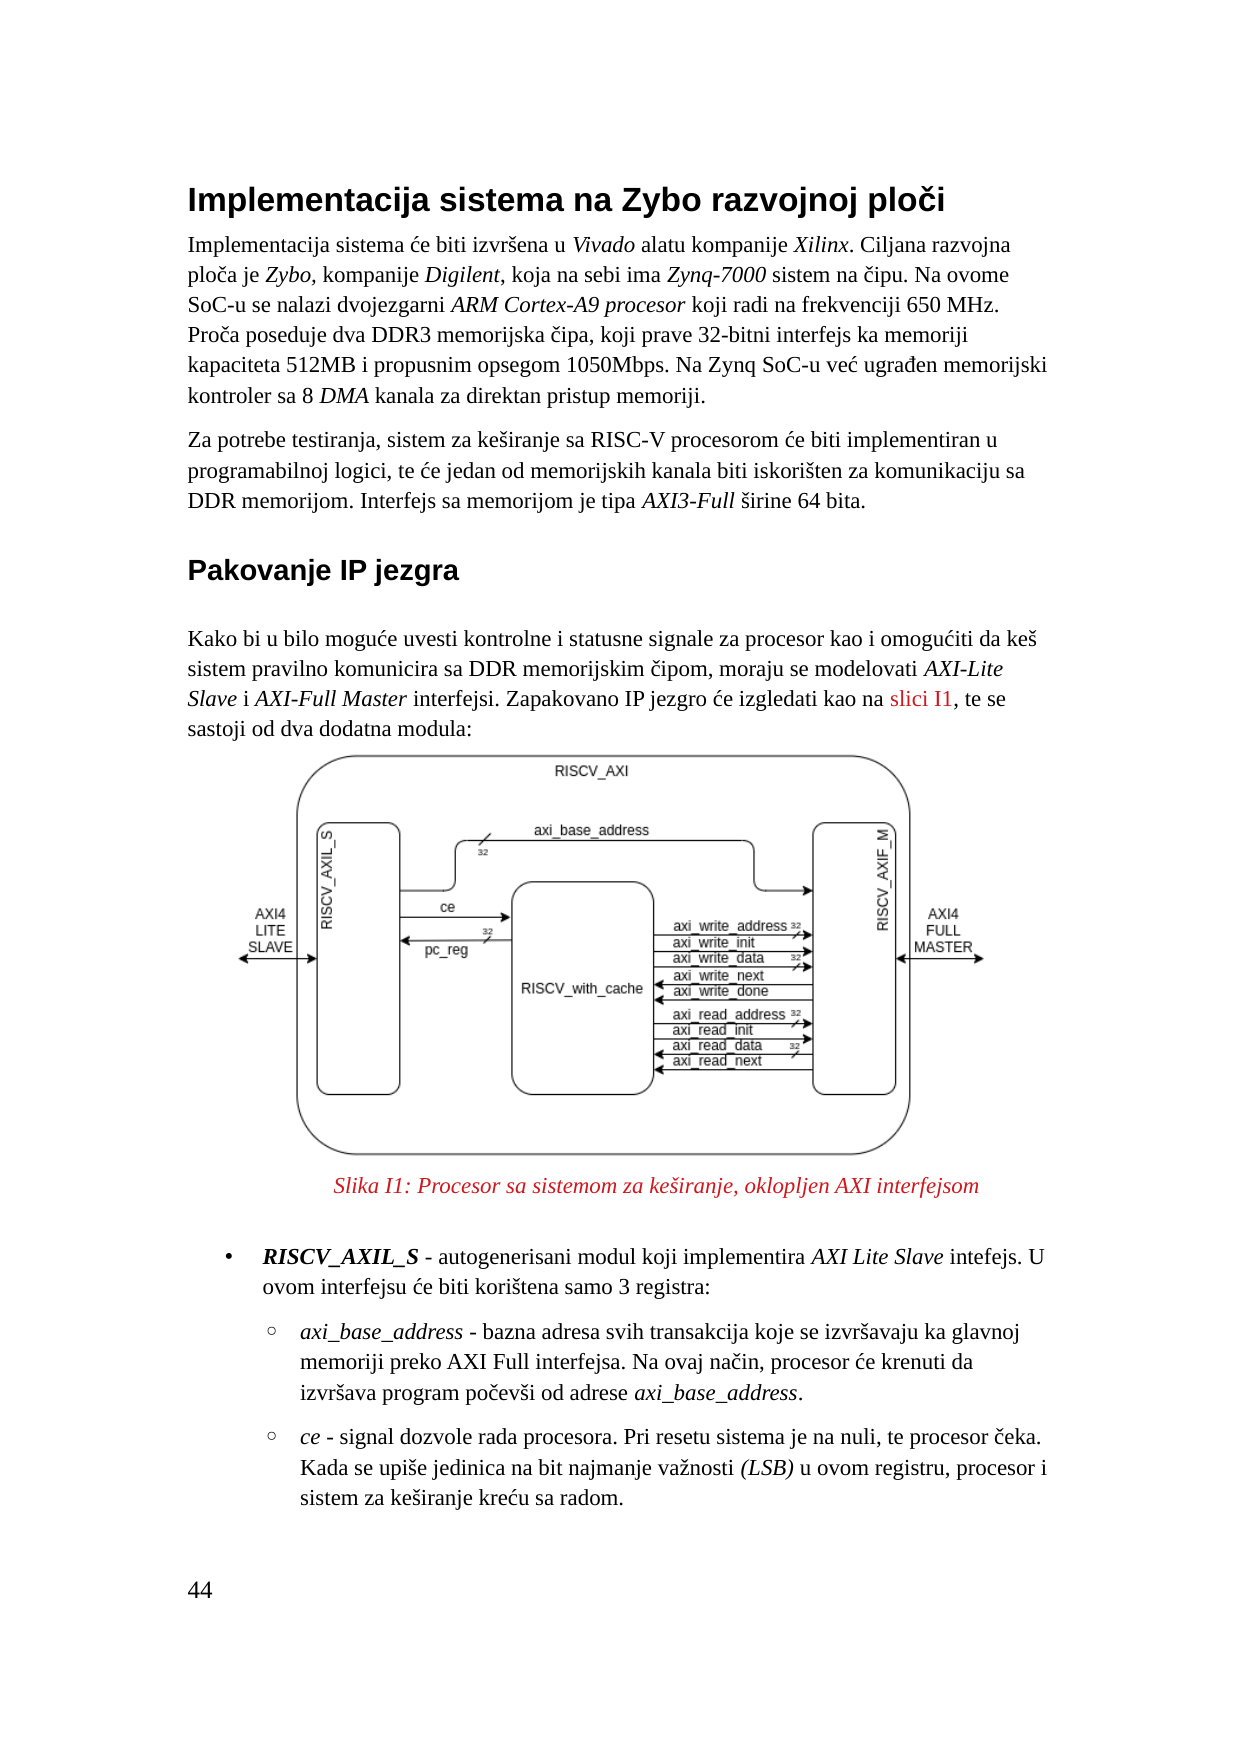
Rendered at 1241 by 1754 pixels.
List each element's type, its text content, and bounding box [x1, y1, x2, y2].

subtitle Implementacija sistema na Zybo razvojnoj ploči [187, 179, 1053, 218]
text Implementacija sistema će biti izvršena u Vivado alatu kompanije Xilinx. Ciljana razvojna ploča je Zybo, kompanije Digilent, koja na sebi ima Zynq-7000 sistem na čipu. Na ovome SoC-u se nalazi dvojezgarni ARM Cortex-A9 procesor koji radi na frekvenciji 650 MHz. Proča poseduje dva DDR3 memorijska čipa, koji prave 32-bitni interfejs ka memoriji kapaciteta 512MB i propusnim opsegom 1050Mbps. Na Zynq SoC-u već ugrađen memorijski kontroler sa 8 DMA kanala za direktan pristup memoriji. [187, 231, 1053, 408]
list axi_base_address - bazna adresa svih transakcija koje se izvršavaju ka glavnoj memoriji preko AXI Full interfejsa. Na ovaj način, procesor će krenuti da izvršava program počevši od adrese axi_base_address. [262, 1318, 1053, 1405]
list Slika I1: Procesor sa sistemom za keširanje, oklopljen AXI interfejsom [225, 1172, 1053, 1198]
subtitle Pakovanje IP jezgra [187, 552, 1053, 586]
text Za potrebe testiranja, sistem za keširanje sa RISC-V procesorom će biti implementiran u programabilnoj logici, te će jedan od memorijskih kanala biti iskorišten za komunikaciju sa DDR memorijom. Interfejs sa memorijom je tipa AXI3-Full širine 64 bita. [187, 426, 1053, 513]
list ce - signal dozvole rada procesora. Pri resetu sistema je na nuli, te procesor čeka. Kada se upiše jedinica na bit najmanje važnosti (LSB) u ovom registru, procesor i sistem za keširanje kreću sa radom. [262, 1423, 1053, 1510]
list RISCV_AXIL_S - autogenerisani modul koji implementira AXI Lite Slave intefejs. U ovom interfejsu će biti korištena samo 3 registra: [225, 1243, 1053, 1300]
text Kako bi u bilo moguće uvesti kontrolne i statusne signale za procesor kao i omogućiti da keš sistem pravilno komunicira sa DDR memorijskim čipom, moraju se modelovati AXI-Lite Slave i AXI-Full Master interfejsi. Zapakovano IP jezgro će izgledati kao na slici I1, te se sastoji od dva dodatna modula: [187, 625, 1053, 742]
picture [221, 750, 1012, 1172]
